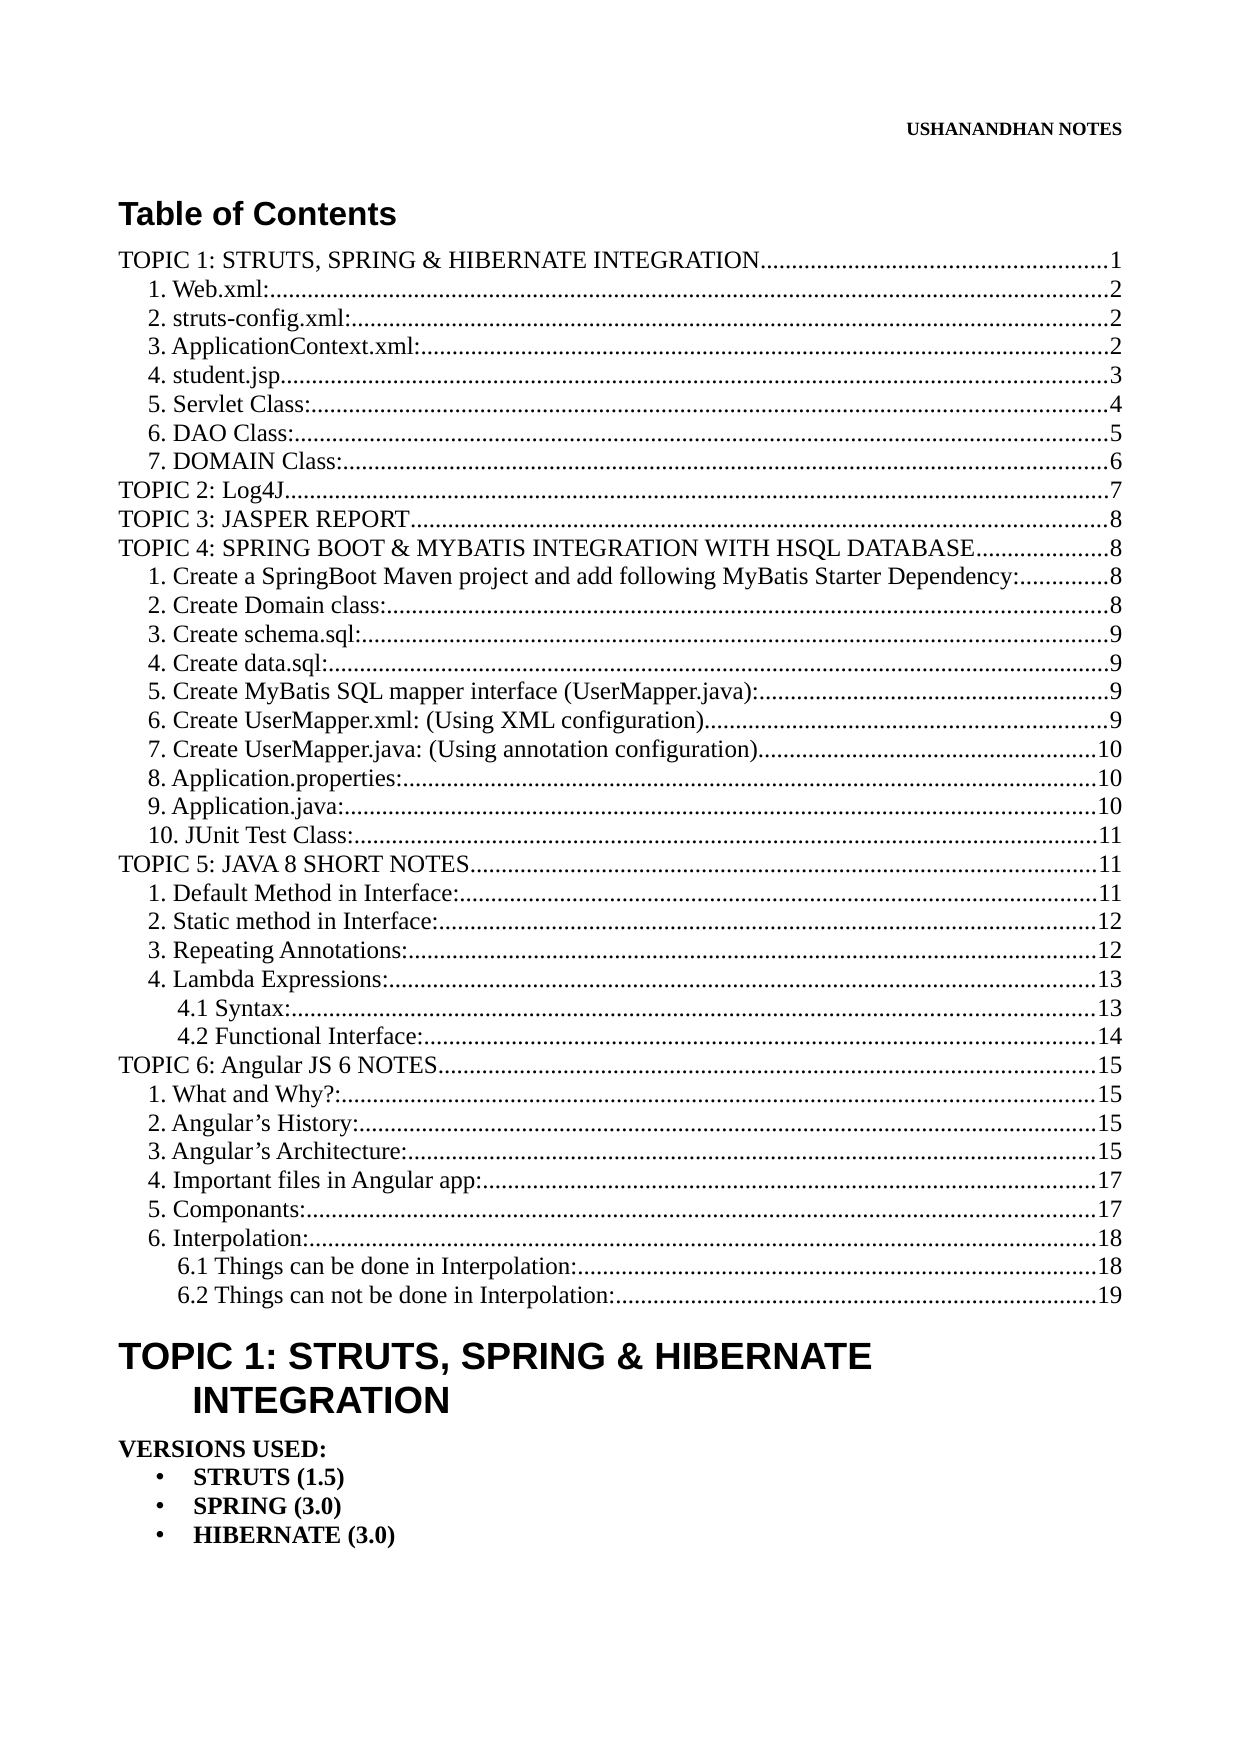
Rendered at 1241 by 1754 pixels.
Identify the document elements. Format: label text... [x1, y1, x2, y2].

text 2. struts-config.xml: 2 [148, 303, 1122, 331]
text 4. Important files in Angular app: 17 [148, 1165, 1122, 1194]
text 1. What and Why?: 15 [148, 1079, 1122, 1108]
text 2. Angular’s History: 15 [148, 1108, 1122, 1136]
text 8. Application.properties: 10 [148, 763, 1122, 791]
text 2. Create Domain class: 8 [148, 590, 1122, 619]
text 6. DAO Class: 5 [148, 418, 1122, 446]
text 6. Interpolation: 18 [148, 1223, 1122, 1251]
text 4. student.jsp 3 [148, 360, 1122, 389]
text VERSIONS USED: [118, 1434, 1122, 1462]
text 6. Create UserMapper.xml: (Using XML configuration) 9 [148, 705, 1122, 734]
text 4.2 Functional Interface: 14 [177, 1021, 1122, 1050]
text 4. Create data.sql: 9 [148, 648, 1122, 676]
list HIBERNATE (3.0) [156, 1520, 1122, 1549]
text 5. Componants: 17 [148, 1194, 1122, 1223]
subtitle TOPIC 1: STRUTS, SPRING & HIBERNATE INTEGRATION [118, 1334, 1122, 1421]
text 1. Web.xml: 2 [148, 274, 1122, 303]
text 6.1 Things can be done in Interpolation: 18 [177, 1251, 1122, 1280]
text 5. Servlet Class: 4 [148, 389, 1122, 418]
text 3. ApplicationContext.xml: 2 [148, 331, 1122, 360]
text TOPIC 6: Angular JS 6 NOTES 15 [118, 1050, 1122, 1079]
text 4. Lambda Expressions: 13 [148, 964, 1122, 993]
text 7. Create UserMapper.java: (Using annotation configuration) 10 [148, 734, 1122, 763]
text 2. Static method in Interface: 12 [148, 906, 1122, 935]
list STRUTS (1.5) [156, 1462, 1122, 1491]
text 10. JUnit Test Class: 11 [148, 820, 1122, 849]
text TOPIC 1: STRUTS, SPRING & HIBERNATE INTEGRATION 1 [118, 245, 1122, 274]
text 3. Angular’s Architecture: 15 [148, 1136, 1122, 1165]
text 1. Create a SpringBoot Maven project and add following MyBatis Starter Dependency: 8 [148, 561, 1122, 590]
subtitle Table of Contents [118, 194, 1122, 233]
text TOPIC 3: JASPER REPORT 8 [118, 504, 1122, 533]
text TOPIC 5: JAVA 8 SHORT NOTES 11 [118, 849, 1122, 878]
text 5. Create MyBatis SQL mapper interface (UserMapper.java): 9 [148, 676, 1122, 705]
text 3. Repeating Annotations: 12 [148, 935, 1122, 964]
text 4.1 Syntax: 13 [177, 993, 1122, 1021]
text TOPIC 4: SPRING BOOT & MYBATIS INTEGRATION WITH HSQL DATABASE 8 [118, 533, 1122, 561]
text 9. Application.java: 10 [148, 791, 1122, 820]
text 7. DOMAIN Class: 6 [148, 446, 1122, 475]
text TOPIC 2: Log4J 7 [118, 475, 1122, 504]
list SPRING (3.0) [156, 1491, 1122, 1520]
text 3. Create schema.sql: 9 [148, 619, 1122, 648]
text 6.2 Things can not be done in Interpolation: 19 [177, 1280, 1122, 1309]
text 1. Default Method in Interface: 11 [148, 878, 1122, 906]
